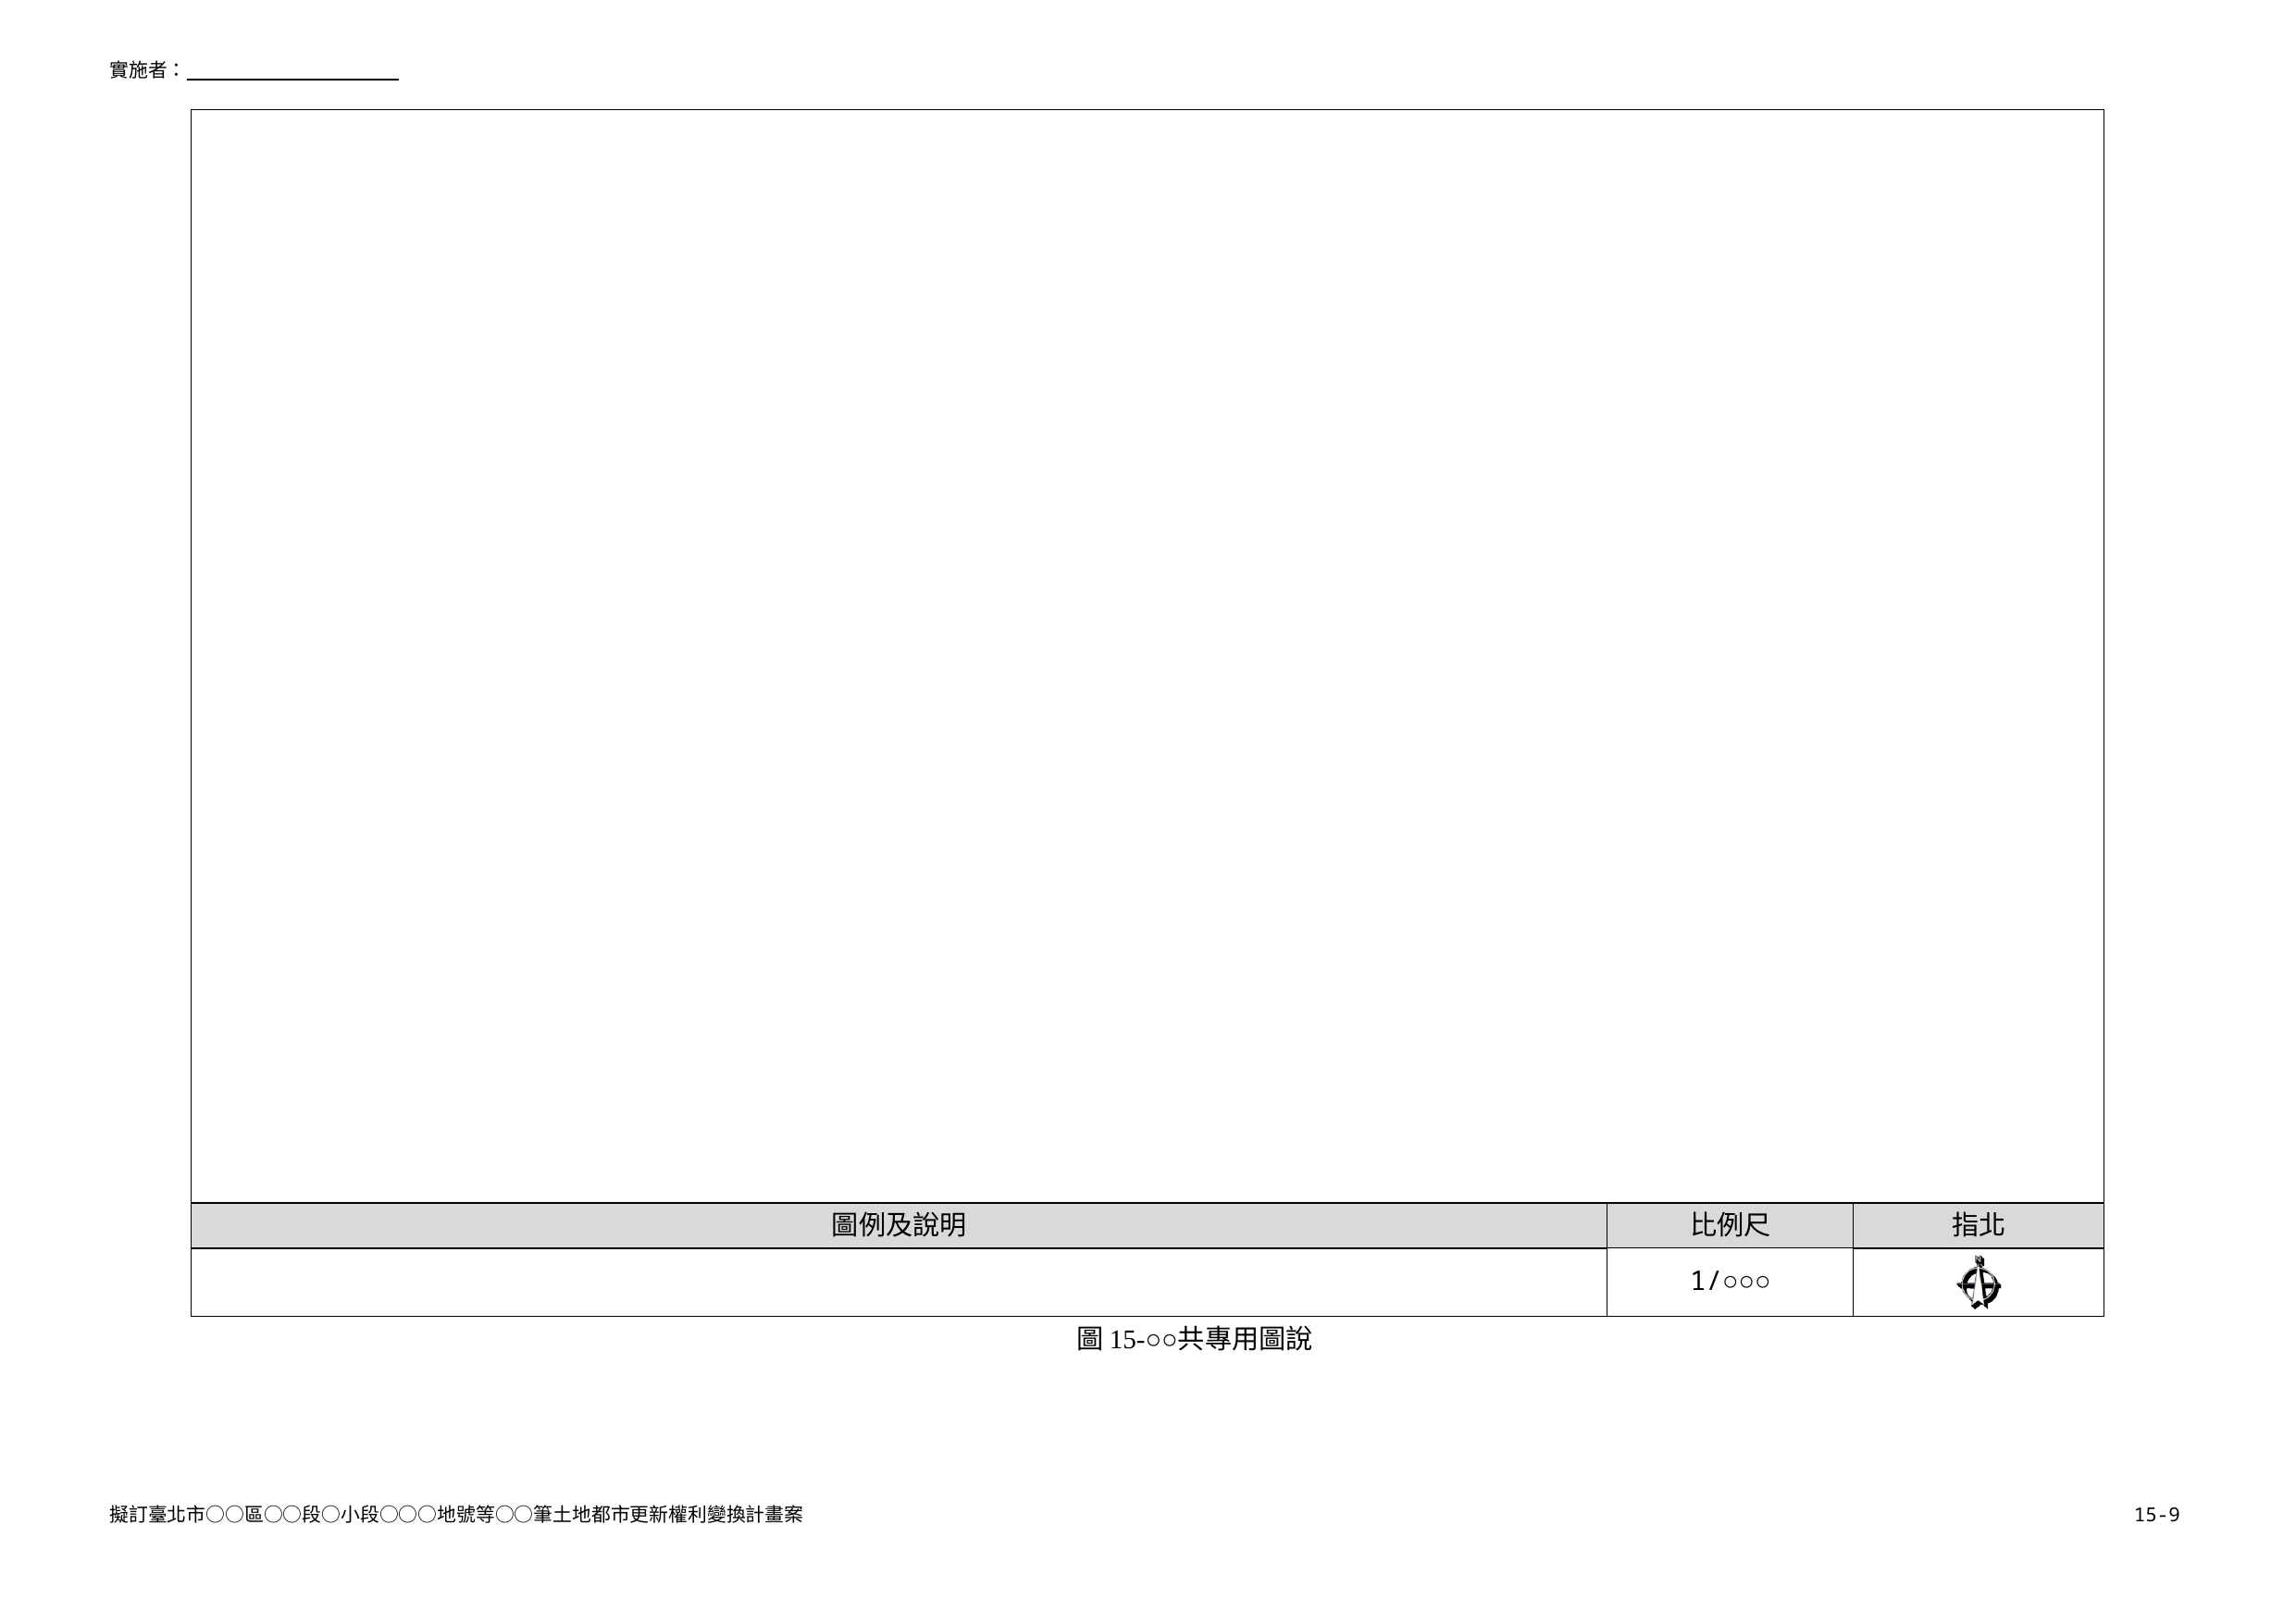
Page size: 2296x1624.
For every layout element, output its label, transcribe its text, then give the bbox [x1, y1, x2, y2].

table_cell [1854, 1249, 2104, 1316]
table_cell 指北 [1854, 1204, 2104, 1247]
text 圖15-○○共專用圖說 [203, 1317, 2186, 1356]
table_cell [192, 1249, 1607, 1316]
table_header [192, 110, 2104, 1202]
table_cell 圖例及說明 [192, 1204, 1607, 1247]
table_cell 1/○○○ [1607, 1248, 1853, 1316]
table_cell 比例尺 [1607, 1204, 1853, 1247]
